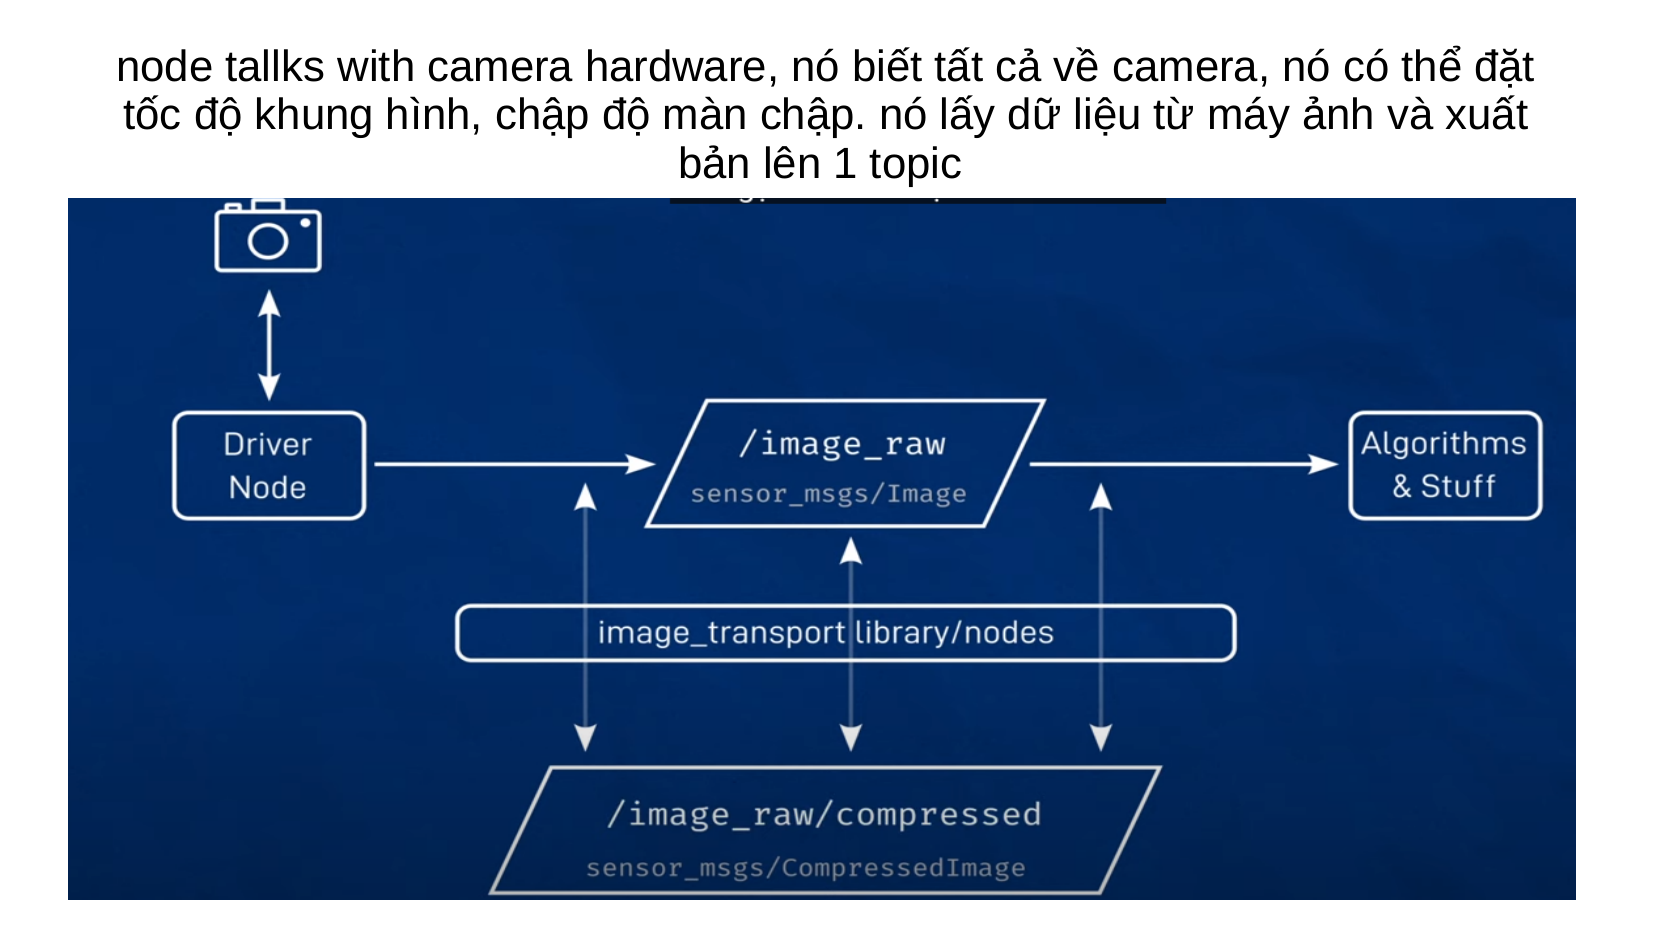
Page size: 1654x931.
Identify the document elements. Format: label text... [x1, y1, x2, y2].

title node tallks with camera hardware, nó biết tất cả về camera, nó có thể đặt tốc độ khung hình, chập độ màn chập. nó lấy dữ liệu từ máy ảnh và xuất bản lên 1 topic [82, 37, 1571, 193]
picture [68, 198, 1576, 901]
